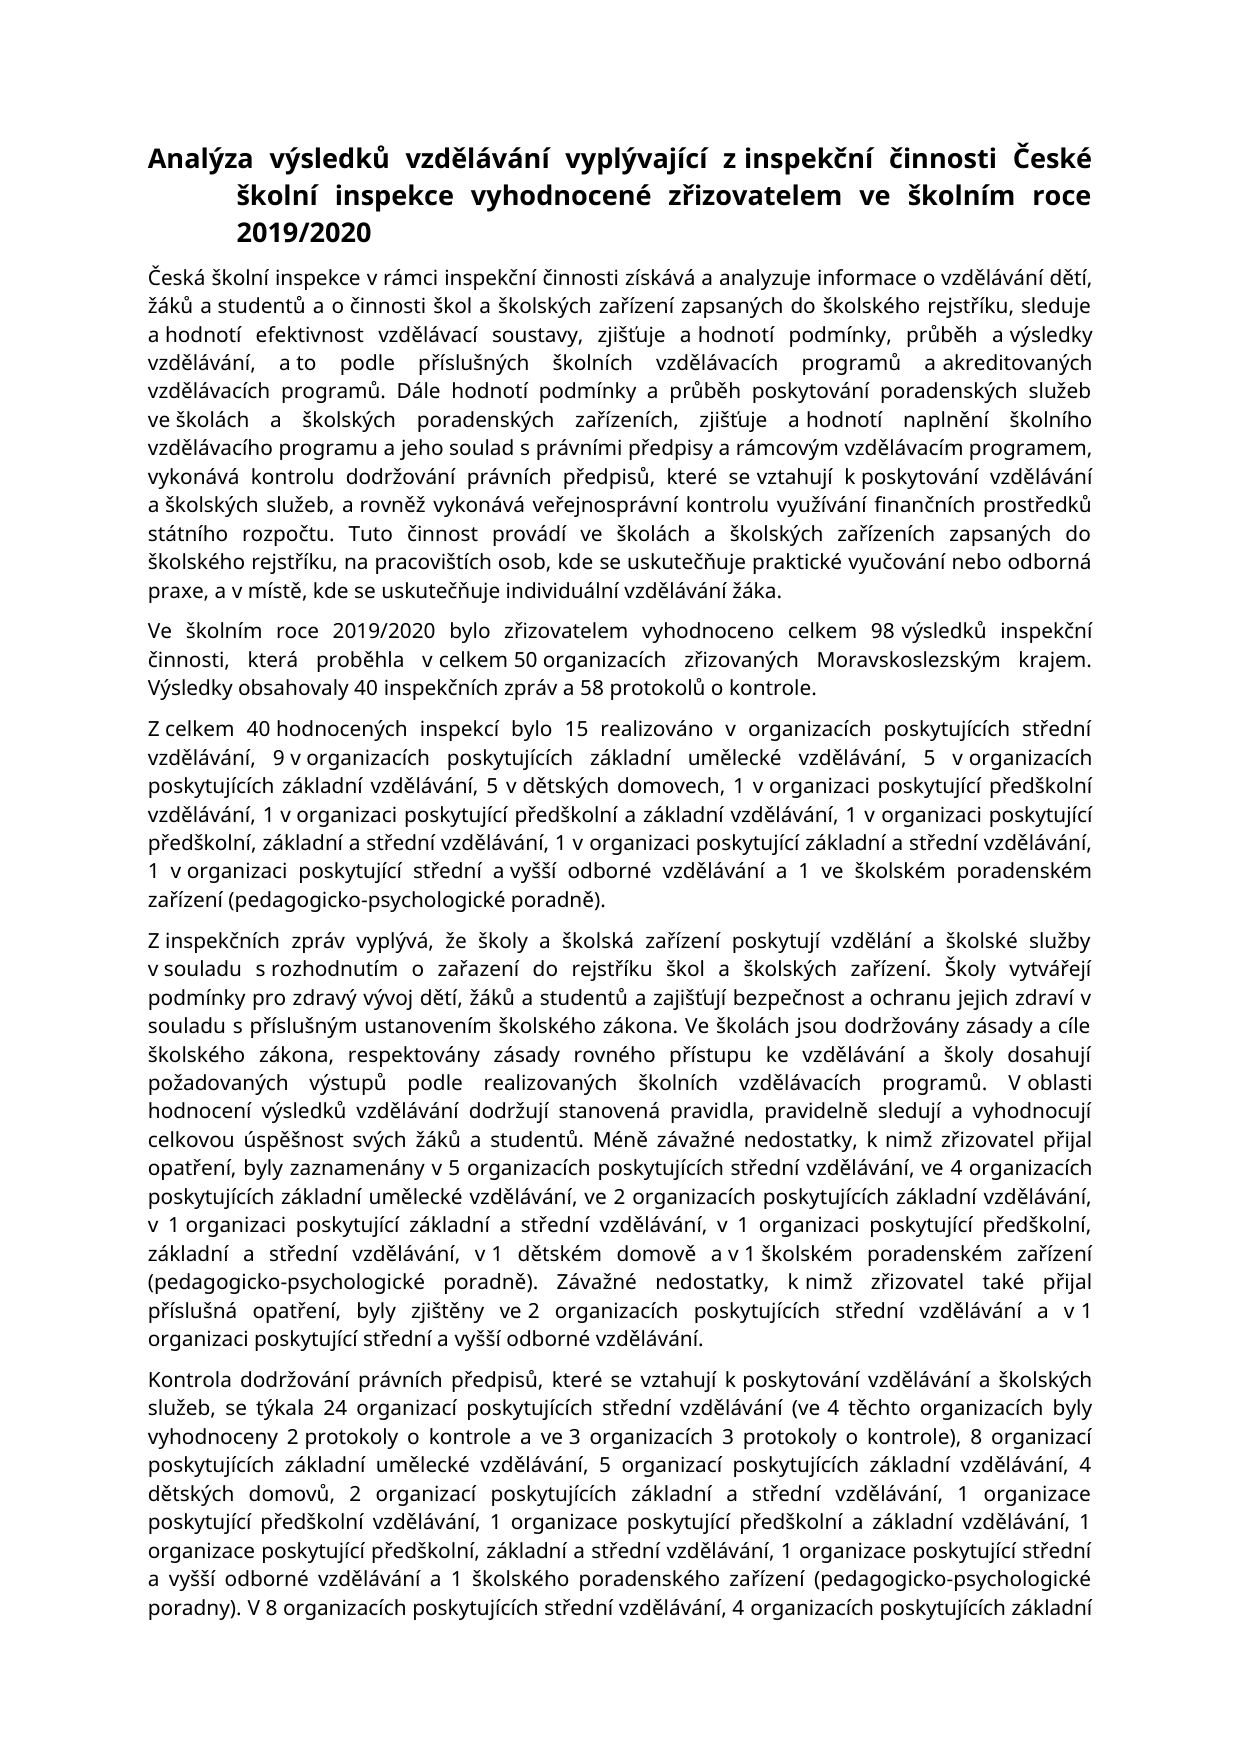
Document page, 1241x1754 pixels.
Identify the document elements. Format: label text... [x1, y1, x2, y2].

text Ve školním roce 2019/2020 bylo zřizovatelem vyhodnoceno celkem 98 výsledků inspekční činnosti, která proběhla v celkem 50 organizacích zřizovaných Moravskoslezským krajem. Výsledky obsahovaly 40 inspekčních zpráv a 58 protokolů o kontrole. [148, 617, 1092, 702]
text Z celkem 40 hodnocených inspekcí bylo 15 realizováno v organizacích poskytujících střední vzdělávání, 9 v organizacích poskytujících základní umělecké vzdělávání, 5 v organizacích poskytujících základní vzdělávání, 5 v dětských domovech, 1 v organizaci poskytující předškolní vzdělávání, 1 v organizaci poskytující předškolní a základní vzdělávání, 1 v organizaci poskytující předškolní, základní a střední vzdělávání, 1 v organizaci poskytující základní a střední vzdělávání, 1 v organizaci poskytující střední a vyšší odborné vzdělávání a 1 ve školském poradenském zařízení (pedagogicko-psychologické poradně). [148, 714, 1092, 913]
text Kontrola dodržování právních předpisů, které se vztahují k poskytování vzdělávání a školských služeb, se týkala 24 organizací poskytujících střední vzdělávání (ve 4 těchto organizacích byly vyhodnoceny 2 protokoly o kontrole a ve 3 organizacích 3 protokoly o kontrole), 8 organizací poskytujících základní umělecké vzdělávání, 5 organizací poskytujících základní vzdělávání, 4 dětských domovů, 2 organizací poskytujících základní a střední vzdělávání, 1 organizace poskytující předškolní vzdělávání, 1 organizace poskytující předškolní a základní vzdělávání, 1 organizace poskytující předškolní, základní a střední vzdělávání, 1 organizace poskytující střední a vyšší odborné vzdělávání a 1 školského poradenského zařízení (pedagogicko-psychologické poradny). V 8 organizacích poskytujících střední vzdělávání, 4 organizacích poskytujících základní [148, 1365, 1092, 1621]
text Česká školní inspekce v rámci inspekční činnosti získává a analyzuje informace o vzdělávání dětí, žáků a studentů a o činnosti škol a školských zařízení zapsaných do školského rejstříku, sleduje a hodnotí efektivnost vzdělávací soustavy, zjišťuje a hodnotí podmínky, průběh a výsledky vzdělávání, a to podle příslušných školních vzdělávacích programů a akreditovaných vzdělávacích programů. Dále hodnotí podmínky a průběh poskytování poradenských služeb ve školách a školských poradenských zařízeních, zjišťuje a hodnotí naplnění školního vzdělávacího programu a jeho soulad s právními předpisy a rámcovým vzdělávacím programem, vykonává kontrolu dodržování právních předpisů, které se vztahují k poskytování vzdělávání a školských služeb, a rovněž vykonává veřejnosprávní kontrolu využívání finančních prostředků státního rozpočtu. Tuto činnost provádí ve školách a školských zařízeních zapsaných do školského rejstříku, na pracovištích osob, kde se uskutečňuje praktické vyučování nebo odborná praxe, a v místě, kde se uskutečňuje individuální vzdělávání žáka. [148, 263, 1092, 604]
subtitle Analýza výsledků vzdělávání vyplývající z inspekční činnosti České školní inspekce vyhodnocené zřizovatelem ve školním roce 2019/2020 [148, 140, 1092, 250]
text Z inspekčních zpráv vyplývá, že školy a školská zařízení poskytují vzdělání a školské služby v souladu s rozhodnutím o zařazení do rejstříku škol a školských zařízení. Školy vytvářejí podmínky pro zdravý vývoj dětí, žáků a studentů a zajišťují bezpečnost a ochranu jejich zdraví v souladu s příslušným ustanovením školského zákona. Ve školách jsou dodržovány zásady a cíle školského zákona, respektovány zásady rovného přístupu ke vzdělávání a školy dosahují požadovaných výstupů podle realizovaných školních vzdělávacích programů. V oblasti hodnocení výsledků vzdělávání dodržují stanovená pravidla, pravidelně sledují a vyhodnocují celkovou úspěšnost svých žáků a studentů. Méně závažné nedostatky, k nimž zřizovatel přijal opatření, byly zaznamenány v 5 organizacích poskytujících střední vzdělávání, ve 4 organizacích poskytujících základní umělecké vzdělávání, ve 2 organizacích poskytujících základní vzdělávání, v 1 organizaci poskytující základní a střední vzdělávání, v 1 organizaci poskytující předškolní, základní a střední vzdělávání, v 1 dětském domově a v 1 školském poradenském zařízení (pedagogicko-psychologické poradně). Závažné nedostatky, k nimž zřizovatel také přijal příslušná opatření, byly zjištěny ve 2 organizacích poskytujících střední vzdělávání a v 1 organizaci poskytující střední a vyšší odborné vzdělávání. [148, 926, 1092, 1353]
